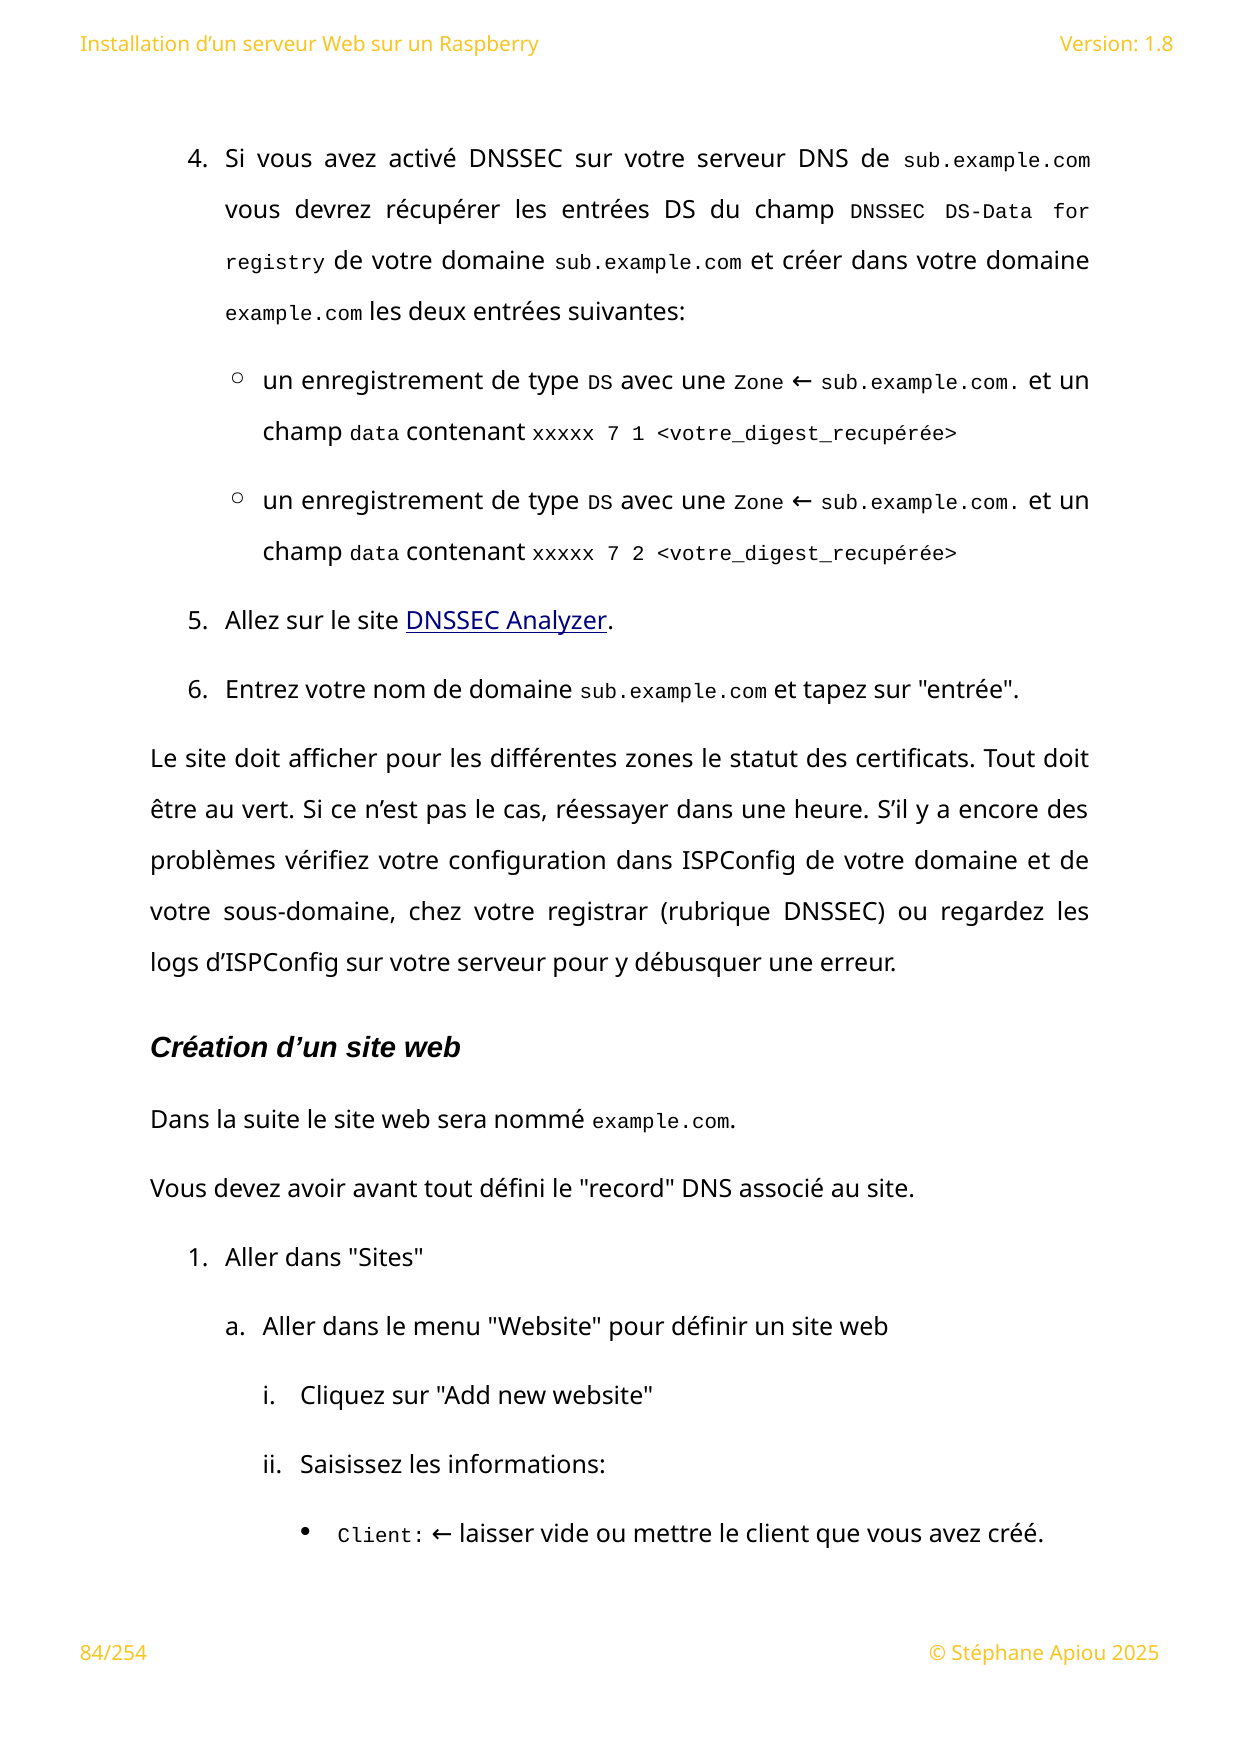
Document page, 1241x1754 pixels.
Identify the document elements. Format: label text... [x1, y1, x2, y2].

list Aller dans le menu "Website" pour définir un site web [225, 1308, 1090, 1343]
list Si vous avez activé DNSSEC sur votre serveur DNS de sub.example.com vous devrez récupérer les entrées DS du champ DNSSEC DS-Data for registry de votre domaine sub.example.com et créer dans votre domaine example.com les deux entrées suivantes: [187, 141, 1090, 328]
list Client: ← laisser vide ou mettre le client que vous avez créé. [300, 1515, 1090, 1549]
list Cliquez sur "Add new website" [262, 1377, 1090, 1412]
subtitle Création d’un site web [150, 1030, 1090, 1063]
text Le site doit afficher pour les différentes zones le statut des certificats. Tout doit être au vert. Si ce n’est pas le cas, réessayer dans une heure. S’il y a encore des problèmes vérifiez votre configuration dans ISPConfig de votre domaine et de votre sous-domaine, chez votre registrar (rubrique DNSSEC) ou regardez les logs d’ISPConfig sur votre serveur pour y débusquer une erreur. [150, 741, 1090, 979]
list Aller dans "Sites" [187, 1239, 1090, 1274]
text Vous devez avoir avant tout défini le "record" DNS associé au site. [150, 1171, 1090, 1205]
list un enregistrement de type DS avec une Zone ← sub.example.com. et un champ data contenant xxxxx 7 2 <votre_digest_recupérée> [225, 483, 1090, 568]
list un enregistrement de type DS avec une Zone ← sub.example.com. et un champ data contenant xxxxx 7 1 <votre_digest_recupérée> [225, 363, 1090, 448]
list Allez sur le site DNSSEC Analyzer. [187, 603, 1090, 637]
list Entrez votre nom de domaine sub.example.com et tapez sur "entrée". [187, 672, 1090, 706]
list Saisissez les informations: [262, 1446, 1090, 1481]
text Dans la suite le site web sera nommé example.com. [150, 1102, 1090, 1136]
